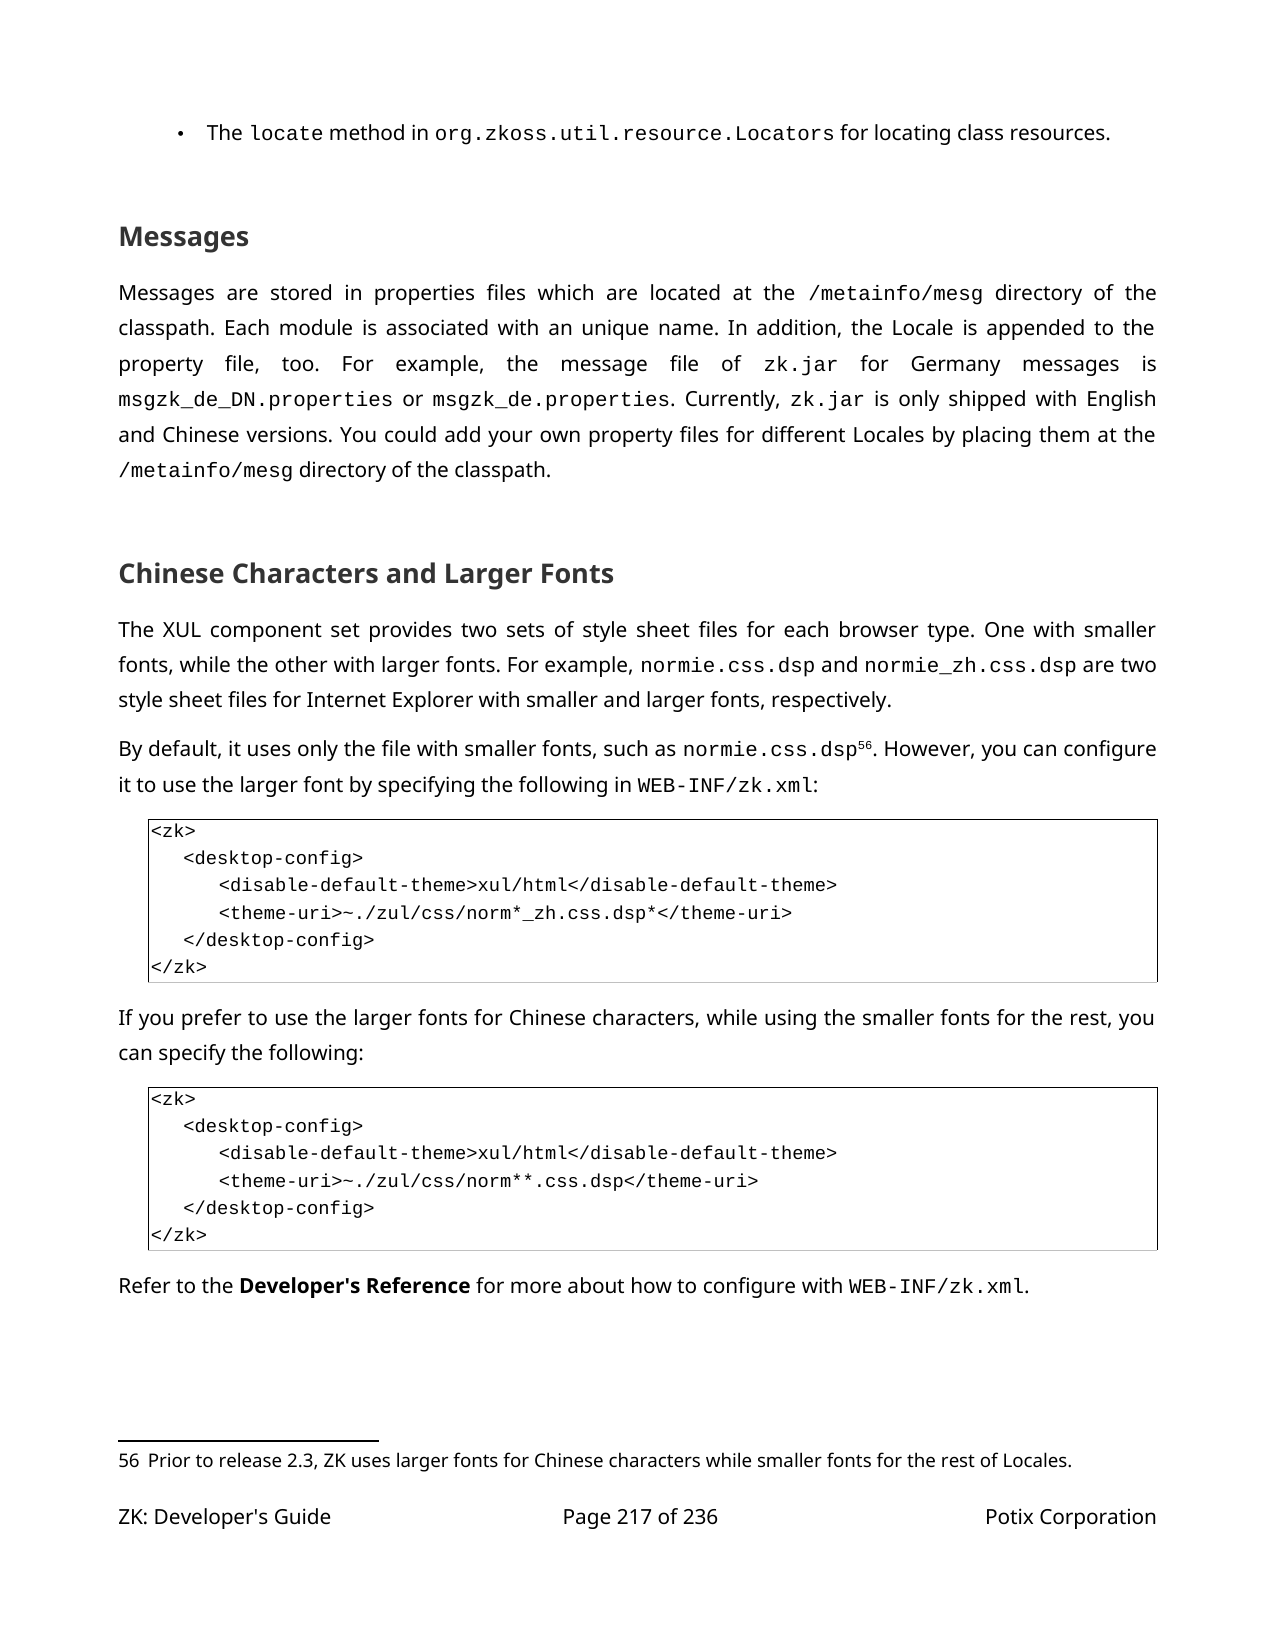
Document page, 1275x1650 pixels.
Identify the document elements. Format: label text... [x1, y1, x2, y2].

text Messages are stored in properties files which are located at the /metainfo/mesg directory of the classpath. Each module is associated with an unique name. In addition, the Locale is appended to the property file, too. For example, the message file of zk.jar for Germany messages is msgzk_de_DN.properties or msgzk_de.properties. Currently, zk.jar is only shipped with English and Chinese versions. You could add your own property files for different Locales by placing them at the /metainfo/mesg directory of the classpath. [118, 278, 1157, 483]
text <zk> [149, 1088, 1157, 1111]
text <theme-uri>~./zul/css/norm**.css.dsp</theme-uri> [149, 1168, 1157, 1193]
text </desktop-config> [149, 928, 1157, 952]
text By default, it uses only the file with smaller fonts, such as normie.css.dsp. However, you can configure it to use the larger font by specifying the following in WEB-INF/zk.xml: [118, 734, 1157, 798]
text <zk> [149, 820, 1157, 843]
text </zk> [149, 1223, 1157, 1250]
text </zk> [149, 955, 1157, 982]
subtitle Chinese Characters and Larger Fonts [118, 554, 1157, 591]
text <desktop-config> [149, 846, 1157, 870]
text </desktop-config> [149, 1196, 1157, 1220]
text <theme-uri>~./zul/css/norm*_zh.css.dsp*</theme-uri> [149, 901, 1157, 925]
list The locate method in org.zkoss.util.resource.Locators for locating class resources. [177, 118, 1157, 147]
text <disable-default-theme>xul/html</disable-default-theme> [149, 1141, 1157, 1166]
text Prior to release 2.3, ZK uses larger fonts for Chinese characters while smaller fonts for the rest of Locales. [118, 1447, 1157, 1473]
text <disable-default-theme>xul/html</disable-default-theme> [149, 873, 1157, 898]
text Refer to the Developer's Reference for more about how to configure with WEB-INF/zk.xml. [118, 1271, 1157, 1299]
text If you prefer to use the larger fonts for Chinese characters, while using the smaller fonts for the rest, you can specify the following: [118, 1003, 1157, 1066]
text The XUL component set provides two sets of style sheet files for each browser type. One with smaller fonts, while the other with larger fonts. For example, normie.css.dsp and normie_zh.css.dsp are two style sheet files for Internet Explorer with smaller and larger fonts, respectively. [118, 615, 1157, 714]
subtitle Messages [118, 217, 1157, 254]
text <desktop-config> [149, 1114, 1157, 1138]
